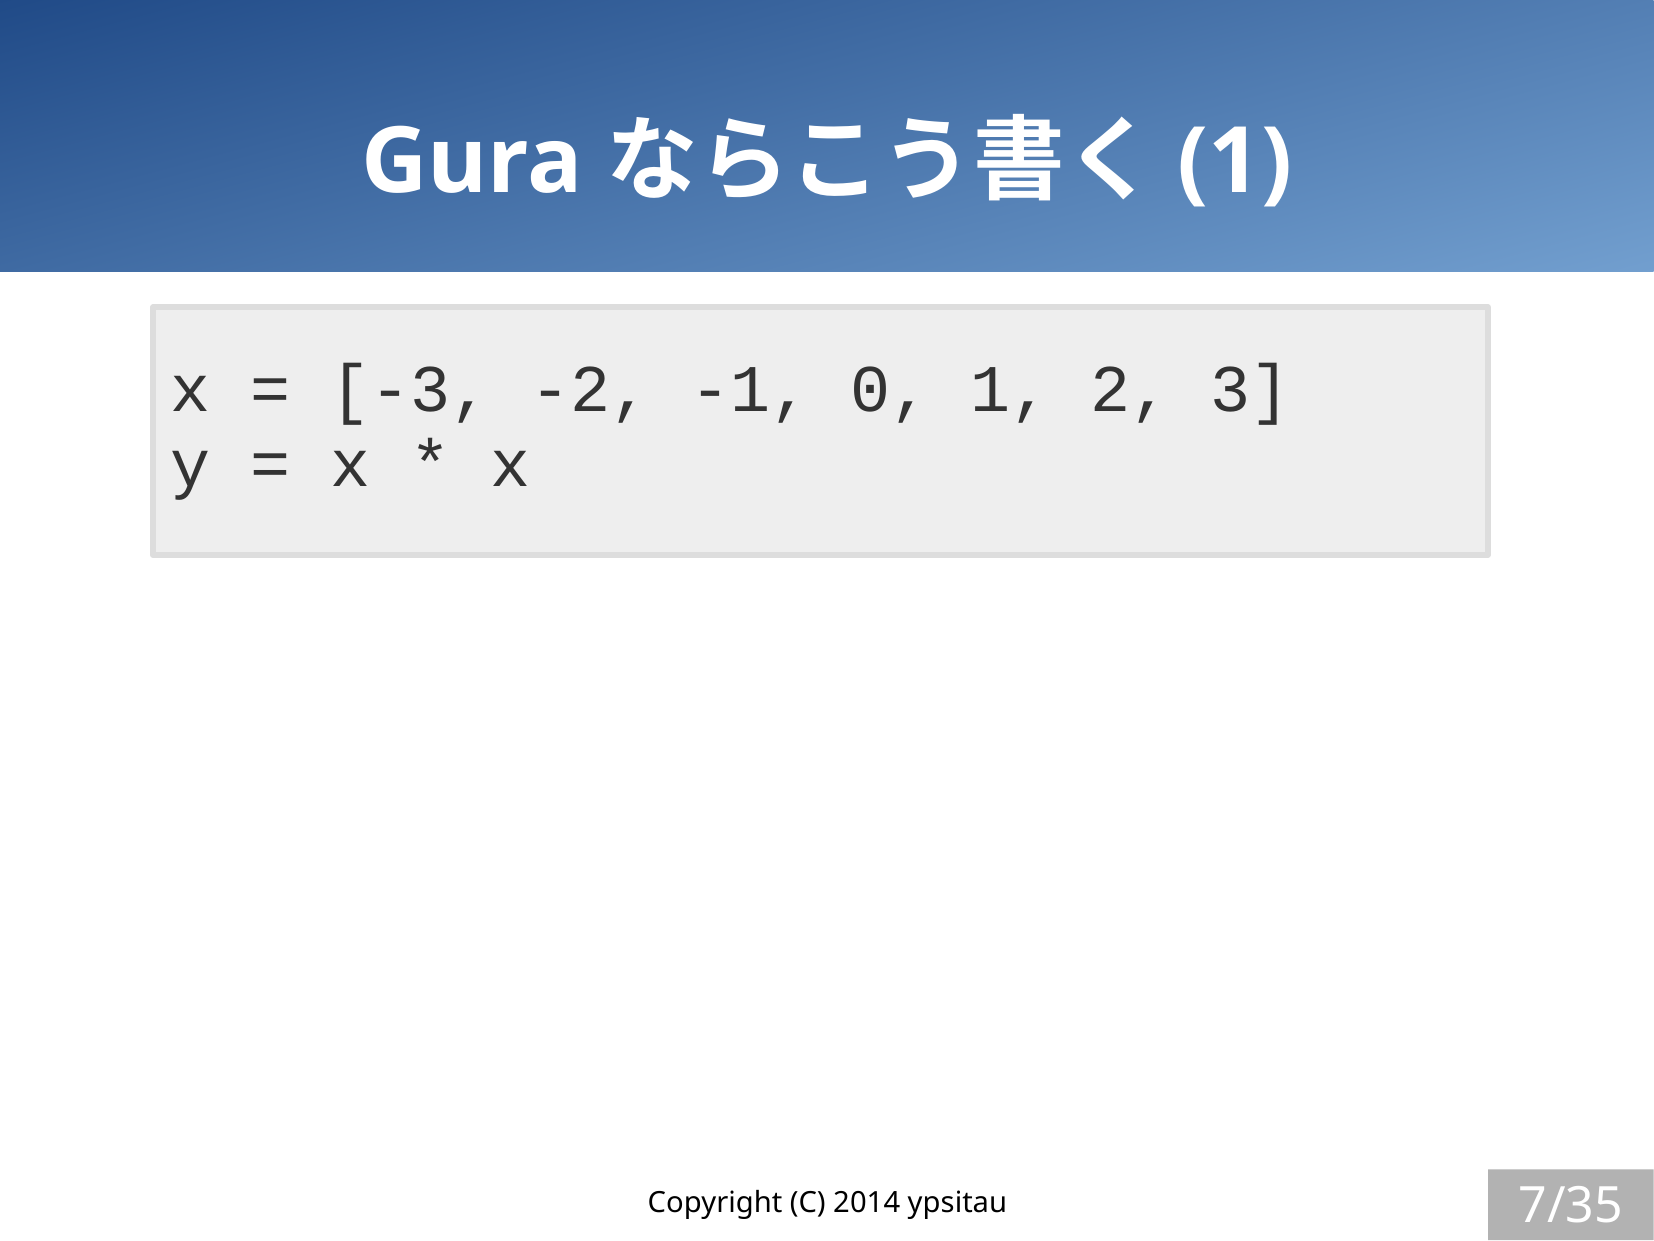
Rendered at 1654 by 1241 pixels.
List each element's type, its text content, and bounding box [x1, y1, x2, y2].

title Gura ならこう書く (1) [82, 49, 1571, 257]
text_box x = [-3, -2, -1, 0, 1, 2, 3] y = x * x [153, 307, 1488, 556]
